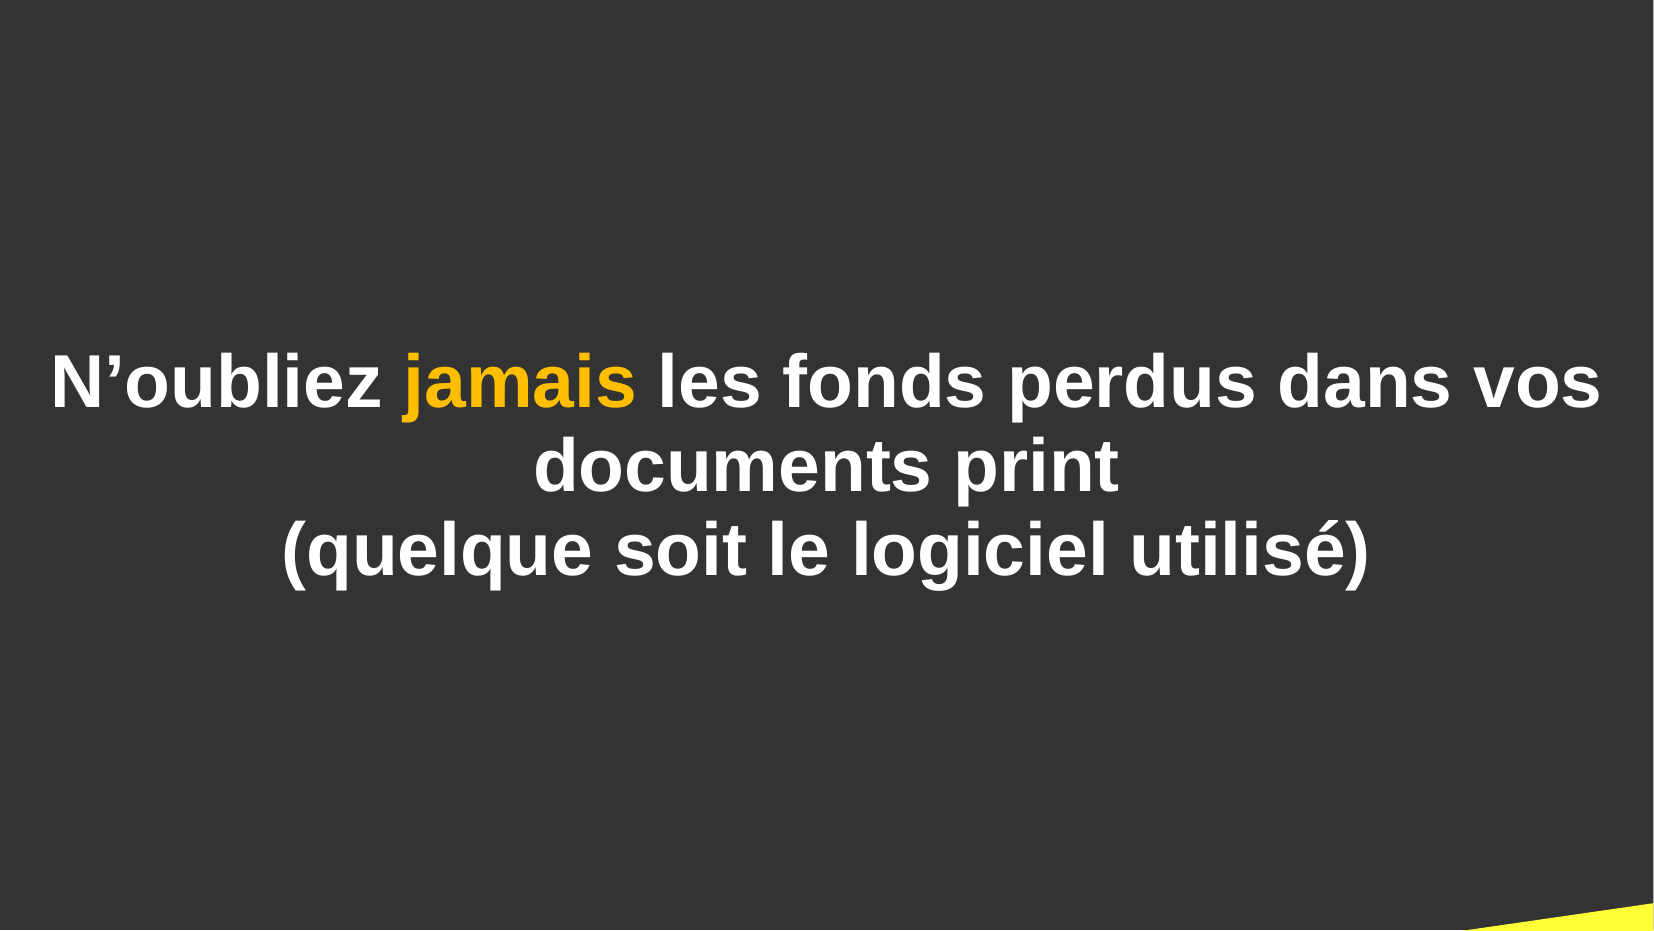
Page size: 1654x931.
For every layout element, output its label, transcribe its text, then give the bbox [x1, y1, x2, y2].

text_box [1460, 903, 1654, 931]
text_box N’oubliez jamais les fonds perdus dans vos documents print (quelque soit le logiciel utilisé) [35, 331, 1619, 599]
